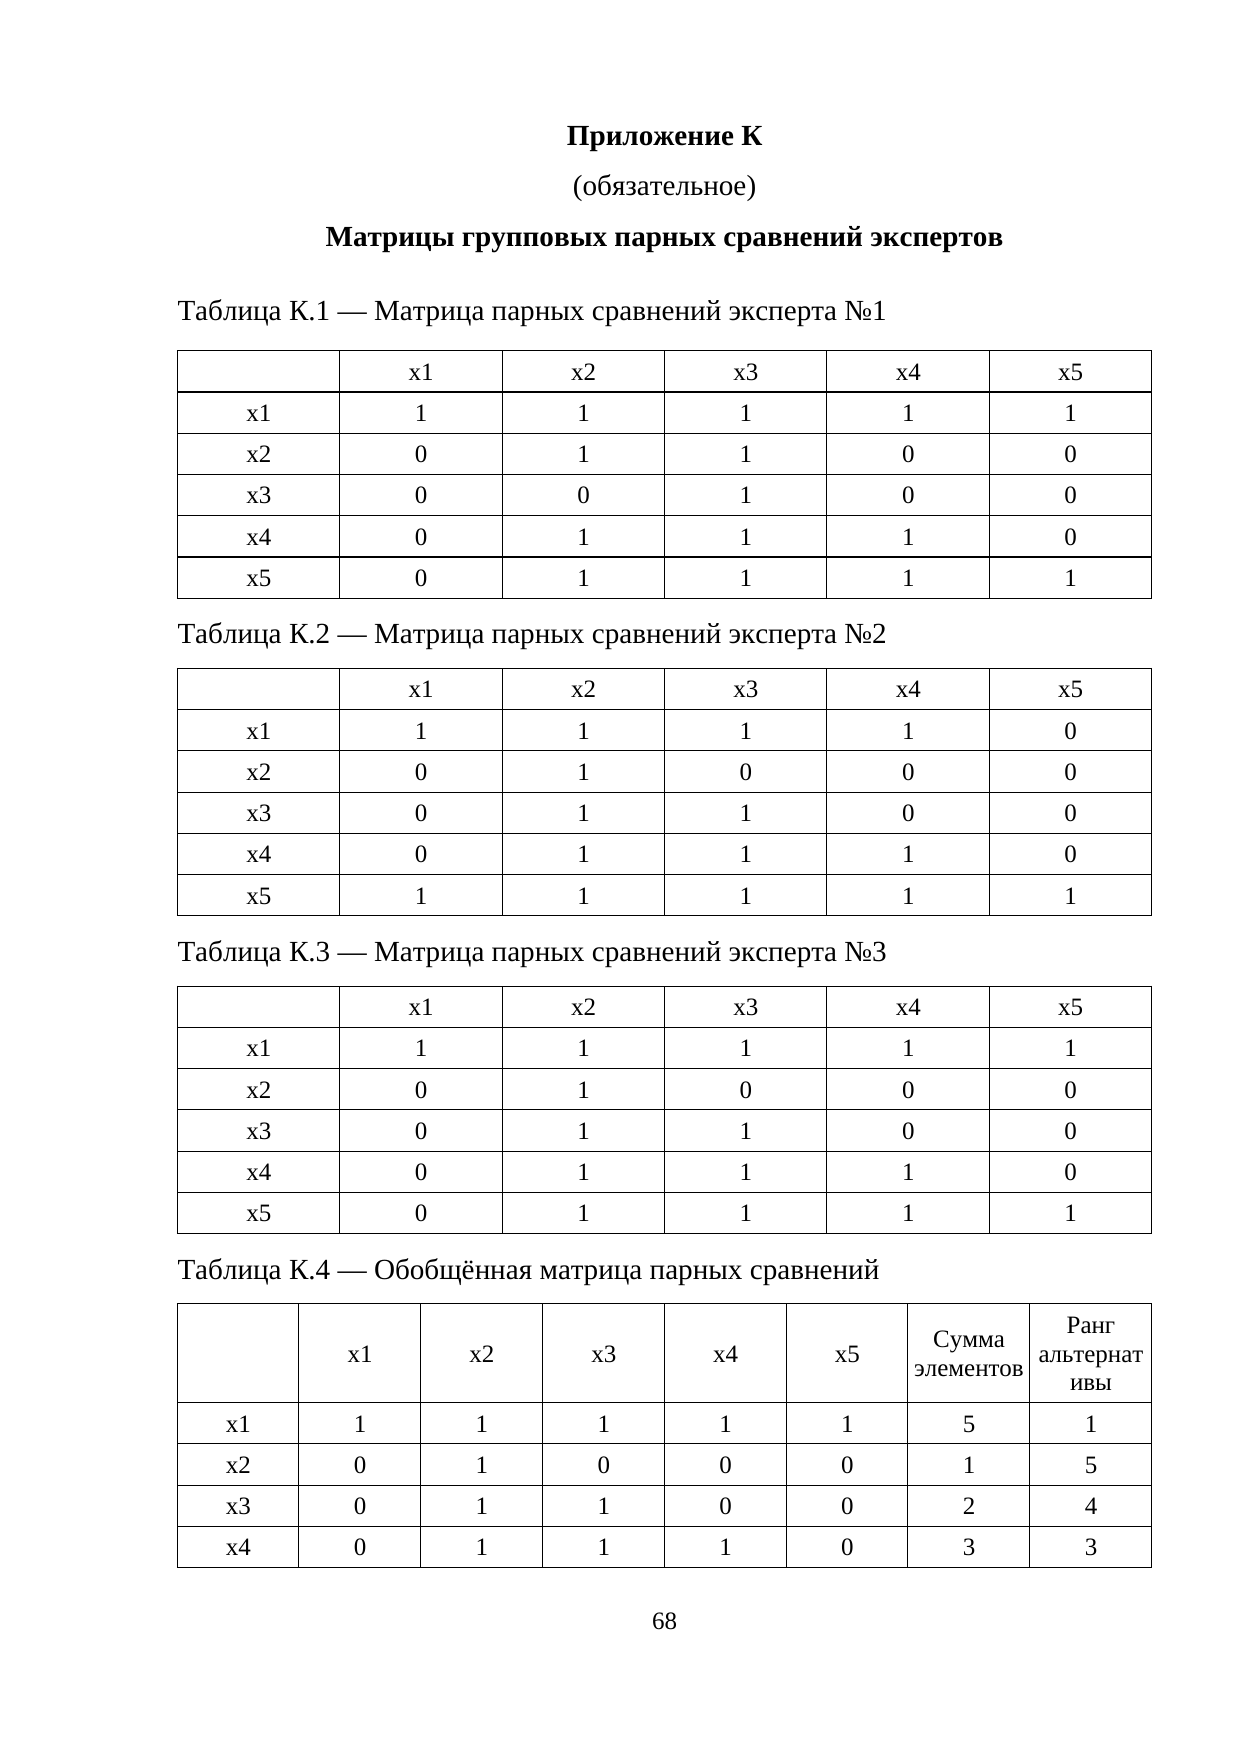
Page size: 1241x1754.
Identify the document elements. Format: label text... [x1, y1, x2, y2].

table_cell 1 [503, 1028, 664, 1068]
table_cell 0 [990, 710, 1151, 750]
table_cell 0 [299, 1444, 420, 1484]
table_cell 1 [827, 1028, 989, 1068]
table_cell x5 [178, 558, 339, 598]
table_cell 0 [827, 475, 989, 515]
table_header x3 [543, 1304, 664, 1402]
table_cell 1 [665, 1028, 826, 1068]
table_header Ранг альтернативы [1030, 1304, 1151, 1402]
table_cell 3 [908, 1527, 1029, 1567]
table_cell 1 [827, 393, 989, 433]
table_cell 2 [908, 1486, 1029, 1526]
table_cell 1 [990, 875, 1151, 915]
table_cell 1 [665, 1527, 786, 1567]
subtitle Приложение К [177, 118, 1152, 152]
table_cell 1 [503, 1152, 664, 1192]
table_cell 0 [299, 1486, 420, 1526]
table_header x3 [665, 669, 826, 709]
table_cell 0 [340, 834, 502, 874]
text Таблица К.3 — Матрица парных сравнений эксперта №3 [177, 934, 1152, 968]
table_cell x4 [178, 1527, 298, 1567]
table_cell 0 [665, 1486, 786, 1526]
table_cell 1 [827, 710, 989, 750]
table_cell 1 [665, 558, 826, 598]
table_cell 1 [543, 1403, 664, 1443]
table_cell x1 [178, 710, 339, 750]
table_header x2 [503, 351, 664, 391]
table_cell 1 [827, 558, 989, 598]
table_cell 0 [990, 793, 1151, 833]
table_cell 0 [340, 434, 502, 474]
table_cell 1 [299, 1403, 420, 1443]
table_cell 1 [421, 1444, 542, 1484]
table_header x1 [340, 669, 502, 709]
table_header x3 [665, 351, 826, 391]
table_cell x1 [178, 393, 339, 433]
table_cell 0 [340, 1110, 502, 1151]
table_cell 0 [340, 558, 502, 598]
table_cell 1 [503, 1110, 664, 1151]
table_header x4 [827, 351, 989, 391]
table_cell 0 [340, 1193, 502, 1233]
table_cell 1 [503, 1069, 664, 1109]
table_header x5 [990, 669, 1151, 709]
table_header x2 [421, 1304, 542, 1402]
table_cell 1 [340, 393, 502, 433]
table_cell x3 [178, 793, 339, 833]
table_cell 0 [827, 751, 989, 792]
table_header [178, 987, 339, 1027]
table_cell 0 [787, 1527, 907, 1567]
table_header x2 [503, 669, 664, 709]
table_cell 1 [827, 834, 989, 874]
table_header x5 [787, 1304, 907, 1402]
table_cell 1 [503, 834, 664, 874]
table_cell 1 [665, 1193, 826, 1233]
table_cell 1 [503, 1193, 664, 1233]
table_header x4 [665, 1304, 786, 1402]
table_cell 1 [665, 1152, 826, 1192]
table_cell 0 [665, 1444, 786, 1484]
table_cell 1 [503, 875, 664, 915]
table_header x1 [340, 351, 502, 391]
table_cell x1 [178, 1028, 339, 1068]
table_cell 0 [990, 516, 1151, 556]
table_cell 0 [299, 1527, 420, 1567]
table_cell 3 [1030, 1527, 1151, 1567]
text Таблица К.1 — Матрица парных сравнений эксперта №1 [177, 293, 1152, 326]
table_cell 0 [990, 1110, 1151, 1151]
table_cell 1 [665, 875, 826, 915]
table_cell 0 [827, 1110, 989, 1151]
table_cell 1 [990, 1193, 1151, 1233]
table_cell 1 [665, 434, 826, 474]
table_cell 1 [543, 1527, 664, 1567]
table_cell 0 [990, 475, 1151, 515]
table_cell 1 [990, 393, 1151, 433]
table_cell 1 [827, 1152, 989, 1192]
table_cell 1 [665, 710, 826, 750]
table_cell 1 [990, 1028, 1151, 1068]
table_cell 1 [503, 558, 664, 598]
table_cell 0 [340, 751, 502, 792]
table_cell 0 [340, 516, 502, 556]
table_cell 1 [665, 793, 826, 833]
table_cell 0 [340, 793, 502, 833]
table_cell 0 [990, 751, 1151, 792]
table_cell 0 [787, 1444, 907, 1484]
table_cell x3 [178, 1486, 298, 1526]
table_cell x2 [178, 1069, 339, 1109]
table_header x5 [990, 987, 1151, 1027]
table_cell 1 [665, 475, 826, 515]
table_cell 1 [503, 434, 664, 474]
subtitle Матрицы групповых парных сравнений экспертов [177, 219, 1152, 252]
table_cell 0 [665, 751, 826, 792]
text Таблица К.4 — Обобщённая матрица парных сравнений [177, 1252, 1152, 1285]
table_cell 1 [990, 558, 1151, 598]
table_cell 0 [340, 1069, 502, 1109]
table_cell 0 [827, 793, 989, 833]
table_cell x1 [178, 1403, 298, 1443]
table_cell 1 [503, 710, 664, 750]
table_cell 1 [340, 1028, 502, 1068]
table_cell 4 [1030, 1486, 1151, 1526]
table_cell 0 [990, 1069, 1151, 1109]
table_cell x4 [178, 516, 339, 556]
table_cell 1 [665, 1110, 826, 1151]
table_cell 1 [787, 1403, 907, 1443]
table_cell 1 [503, 793, 664, 833]
table_header x2 [503, 987, 664, 1027]
table_cell 1 [908, 1444, 1029, 1484]
table_cell 0 [990, 1152, 1151, 1192]
subtitle (обязательное) [177, 168, 1152, 202]
table_cell 1 [421, 1486, 542, 1526]
table_cell 1 [503, 516, 664, 556]
table_cell 0 [990, 434, 1151, 474]
table_header x4 [827, 987, 989, 1027]
table_cell 0 [827, 434, 989, 474]
table_cell x2 [178, 1444, 298, 1484]
table_cell x3 [178, 1110, 339, 1151]
table_cell 1 [665, 393, 826, 433]
text Таблица К.2 — Матрица парных сравнений эксперта №2 [177, 616, 1152, 650]
table_cell 5 [1030, 1444, 1151, 1484]
table_cell 0 [340, 1152, 502, 1192]
table_cell 1 [665, 516, 826, 556]
table_cell 1 [827, 875, 989, 915]
table_cell 1 [340, 710, 502, 750]
table_header x1 [340, 987, 502, 1027]
table_cell 1 [503, 393, 664, 433]
table_cell 0 [787, 1486, 907, 1526]
table_cell x2 [178, 751, 339, 792]
table_header Сумма элементов [908, 1304, 1029, 1402]
table_cell x2 [178, 434, 339, 474]
table_cell 0 [665, 1069, 826, 1109]
table_cell 1 [665, 834, 826, 874]
table_cell x3 [178, 475, 339, 515]
table_cell 1 [543, 1486, 664, 1526]
table_header x5 [990, 351, 1151, 391]
table_header [178, 351, 339, 391]
table_cell 0 [543, 1444, 664, 1484]
table_cell 5 [908, 1403, 1029, 1443]
table_cell x4 [178, 834, 339, 874]
table_cell 1 [827, 516, 989, 556]
table_header x4 [827, 669, 989, 709]
table_cell 0 [340, 475, 502, 515]
table_cell 1 [421, 1527, 542, 1567]
table_cell 0 [990, 834, 1151, 874]
table_cell x5 [178, 875, 339, 915]
table_cell x5 [178, 1193, 339, 1233]
table_cell 1 [827, 1193, 989, 1233]
table_header x3 [665, 987, 826, 1027]
table_cell 1 [503, 751, 664, 792]
table_cell x4 [178, 1152, 339, 1192]
table_header x1 [299, 1304, 420, 1402]
table_cell 1 [1030, 1403, 1151, 1443]
table_cell 0 [503, 475, 664, 515]
table_header [178, 669, 339, 709]
table_cell 1 [421, 1403, 542, 1443]
table_cell 0 [827, 1069, 989, 1109]
table_header [178, 1304, 298, 1402]
table_cell 1 [340, 875, 502, 915]
table_cell 1 [665, 1403, 786, 1443]
